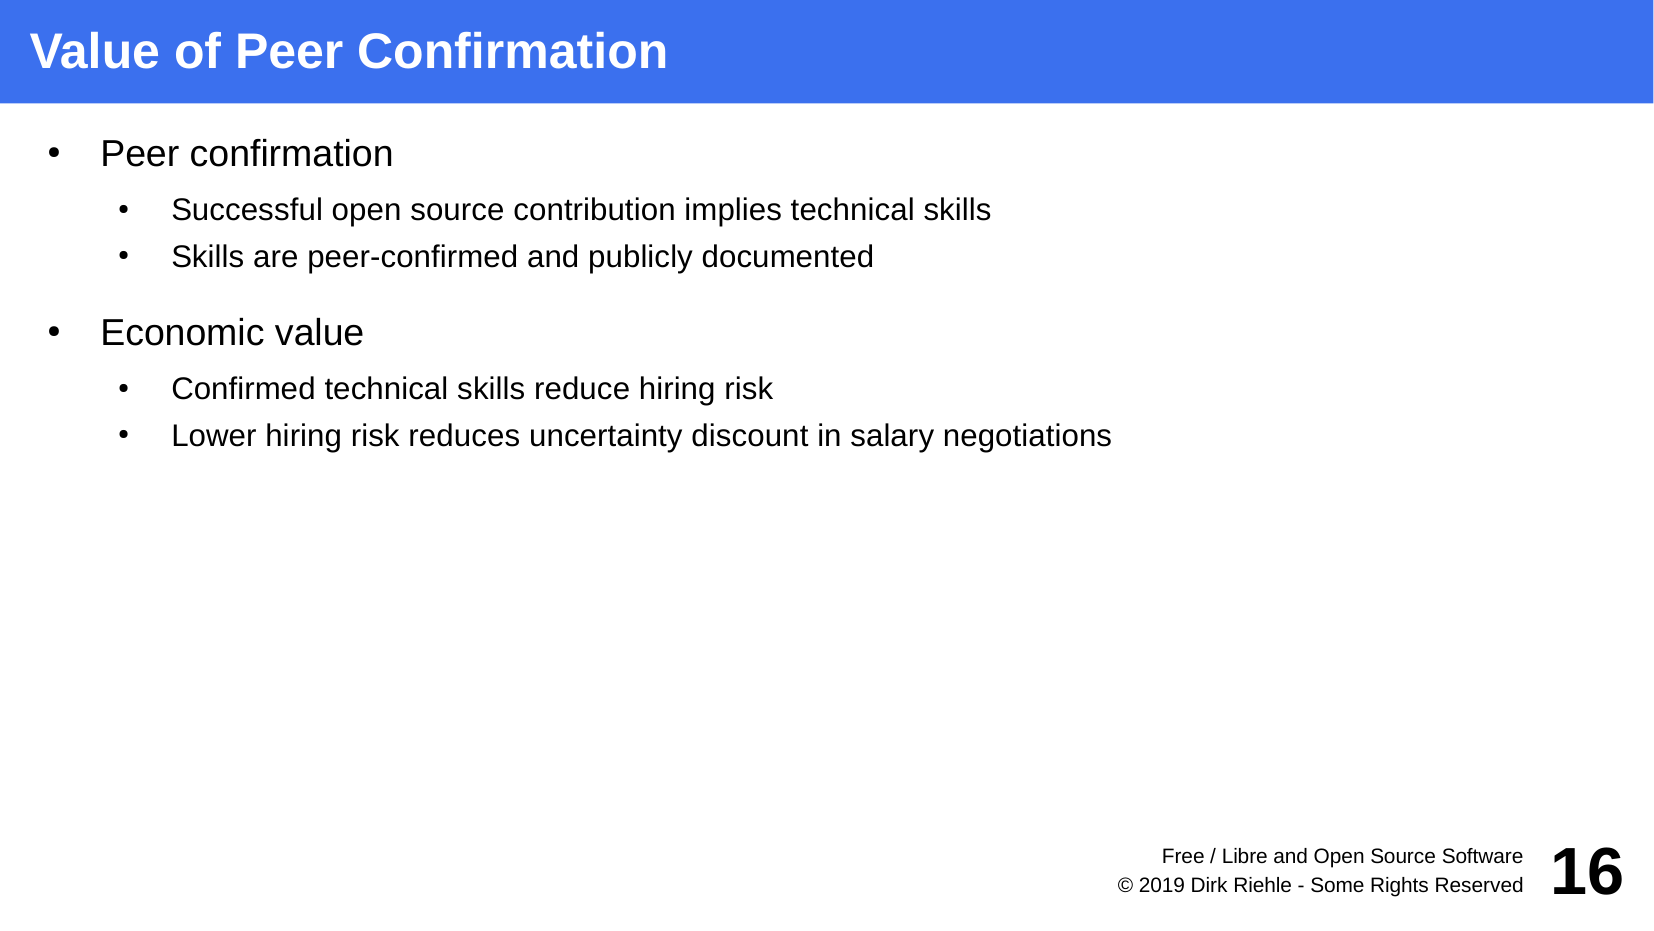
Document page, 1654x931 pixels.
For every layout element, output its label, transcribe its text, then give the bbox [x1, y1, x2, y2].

title Value of Peer Confirmation [0, 0, 1654, 104]
list Peer confirmation Successful open source contribution implies technical skills Skills are peer-confirmed and publicly documented Economic value Confirmed technical skills reduce hiring risk Lower hiring risk reduces uncertainty discount in salary negotiations [29, 132, 1625, 813]
